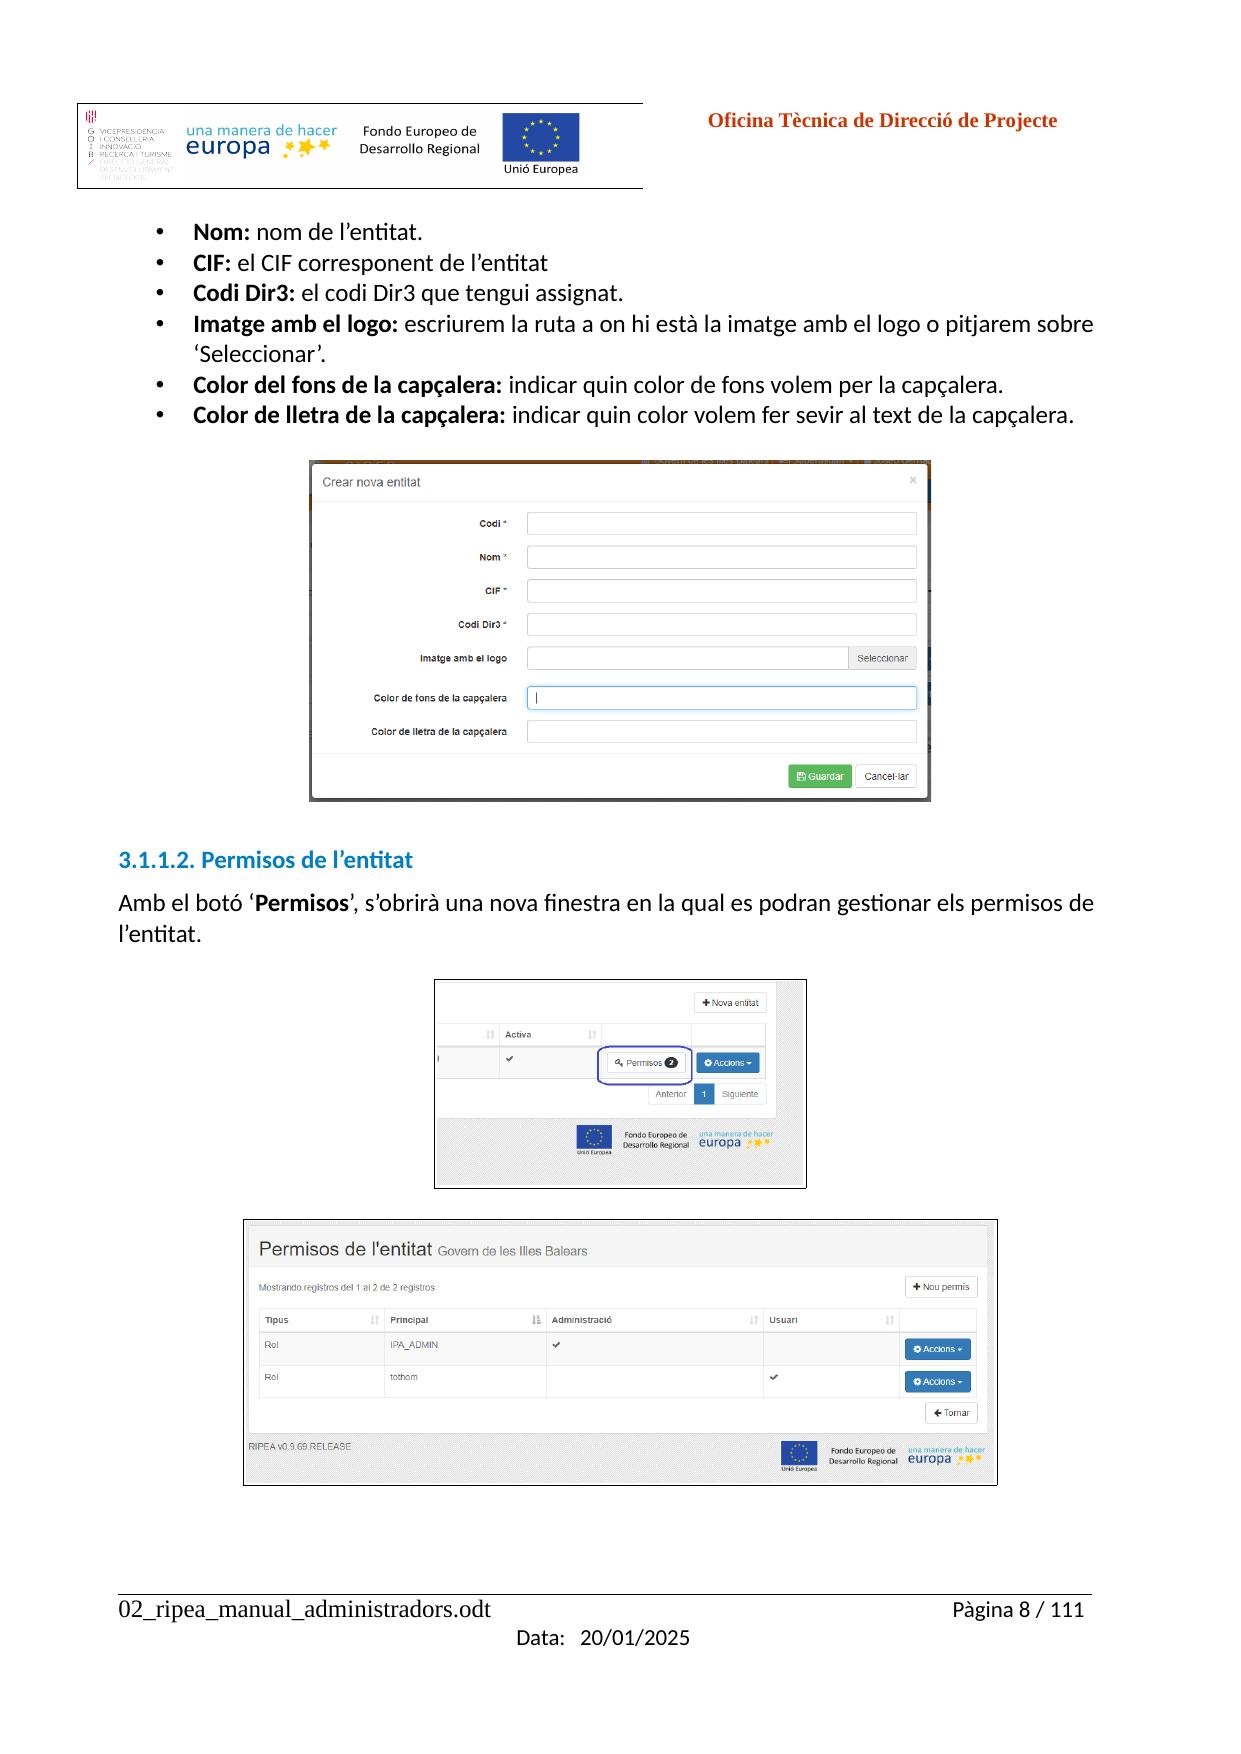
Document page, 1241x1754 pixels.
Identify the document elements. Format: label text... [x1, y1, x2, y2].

list CIF: el CIF corresponent de l’entitat [156, 247, 1122, 277]
picture [82, 108, 178, 182]
picture [437, 981, 804, 1185]
picture [309, 460, 932, 802]
list Color del fons de la capçalera: indicar quin color de fons volem per la capçalera. [156, 369, 1122, 399]
subtitle 3.1.1.2. Permisos de l’entitat [118, 844, 1122, 875]
picture [184, 108, 585, 182]
picture [246, 1221, 995, 1483]
list Imatge amb el logo: escriurem la ruta a on hi està la imatge amb el logo o pitjarem sobre ‘Seleccionar’. [156, 308, 1122, 369]
list Nom: nom de l’entitat. [156, 216, 1122, 247]
list Codi Dir3: el codi Dir3 que tengui assignat. [156, 277, 1122, 308]
list Color de lletra de la capçalera: indicar quin color volem fer sevir al text de la capçalera. [156, 399, 1122, 430]
text Amb el botó ‘Permisos’, s’obrirà una nova finestra en la qual es podran gestionar els permisos de l’entitat. [118, 887, 1122, 948]
